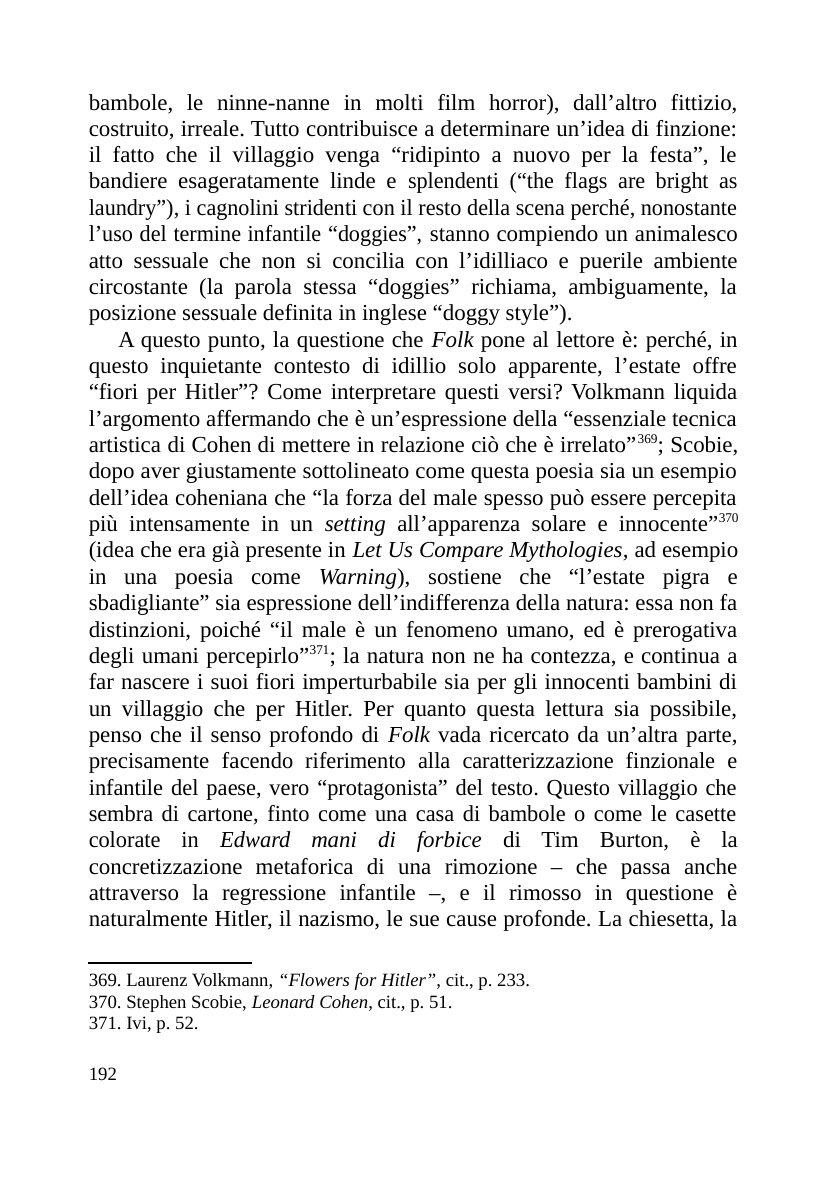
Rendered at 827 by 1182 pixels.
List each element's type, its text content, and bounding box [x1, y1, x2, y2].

text A questo punto, la questione che Folk pone al lettore è: perché, in questo inquietante contesto di idillio solo apparente, l’estate offre “fiori per Hitler”? Come interpretare questi versi? Volkmann liquida l’argomento affermando che è un’espressione della “essenziale tecnica artistica di Cohen di mettere in relazione ciò che è irrelato”; Scobie, dopo aver giustamente sottolineato come questa poesia sia un esempio dell’idea coheniana che “la forza del male spesso può essere percepita più intensamente in un setting all’apparenza solare e innocente” (idea che era già presente in Let Us Compare Mythologies, ad esempio in una poesia come Warning), sostiene che “l’estate pigra e sbadigliante” sia espressione dell’indifferenza della natura: essa non fa distinzioni, poiché “il male è un fenomeno umano, ed è prerogativa degli umani percepirlo”; la natura non ne ha contezza, e continua a far nascere i suoi fiori imperturbabile sia per gli innocenti bambini di un villaggio che per Hitler. Per quanto questa lettura sia possibile, penso che il senso profondo di Folk vada ricercato da un’altra parte, precisamente facendo riferimento alla caratterizzazione finzionale e infantile del paese, vero “protagonista” del testo. Questo villaggio che sembra di cartone, finto come una casa di bambole o come le casette colorate in Edward mani di forbice di Tim Burton, è la concretizzazione metaforica di una rimozione – che passa anche attraverso la regressione infantile –, e il rimosso in questione è naturalmente Hitler, il nazismo, le sue cause profonde. La chiesetta, la [88, 326, 738, 932]
text Stephen Scobie, Leonard Cohen, cit., p. 51. [88, 991, 738, 1012]
text Ivi, p. 52. [88, 1012, 738, 1034]
text Laurenz Volkmann, “Flowers for Hitler”, cit., p. 233. [88, 969, 738, 991]
text bambole, le ninne-nanne in molti film horror), dall’altro fittizio, costruito, irreale. Tutto contribuisce a determinare un’idea di finzione: il fatto che il villaggio venga “ridipinto a nuovo per la festa”, le bandiere esageratamente linde e splendenti (“the flags are bright as laundry”), i cagnolini stridenti con il resto della scena perché, nonostante l’uso del termine infantile “doggies”, stanno compiendo un animalesco atto sessuale che non si concilia con l’idilliaco e puerile ambiente circostante (la parola stessa “doggies” richiama, ambiguamente, la posizione sessuale definita in inglese “doggy style”). [88, 88, 738, 326]
